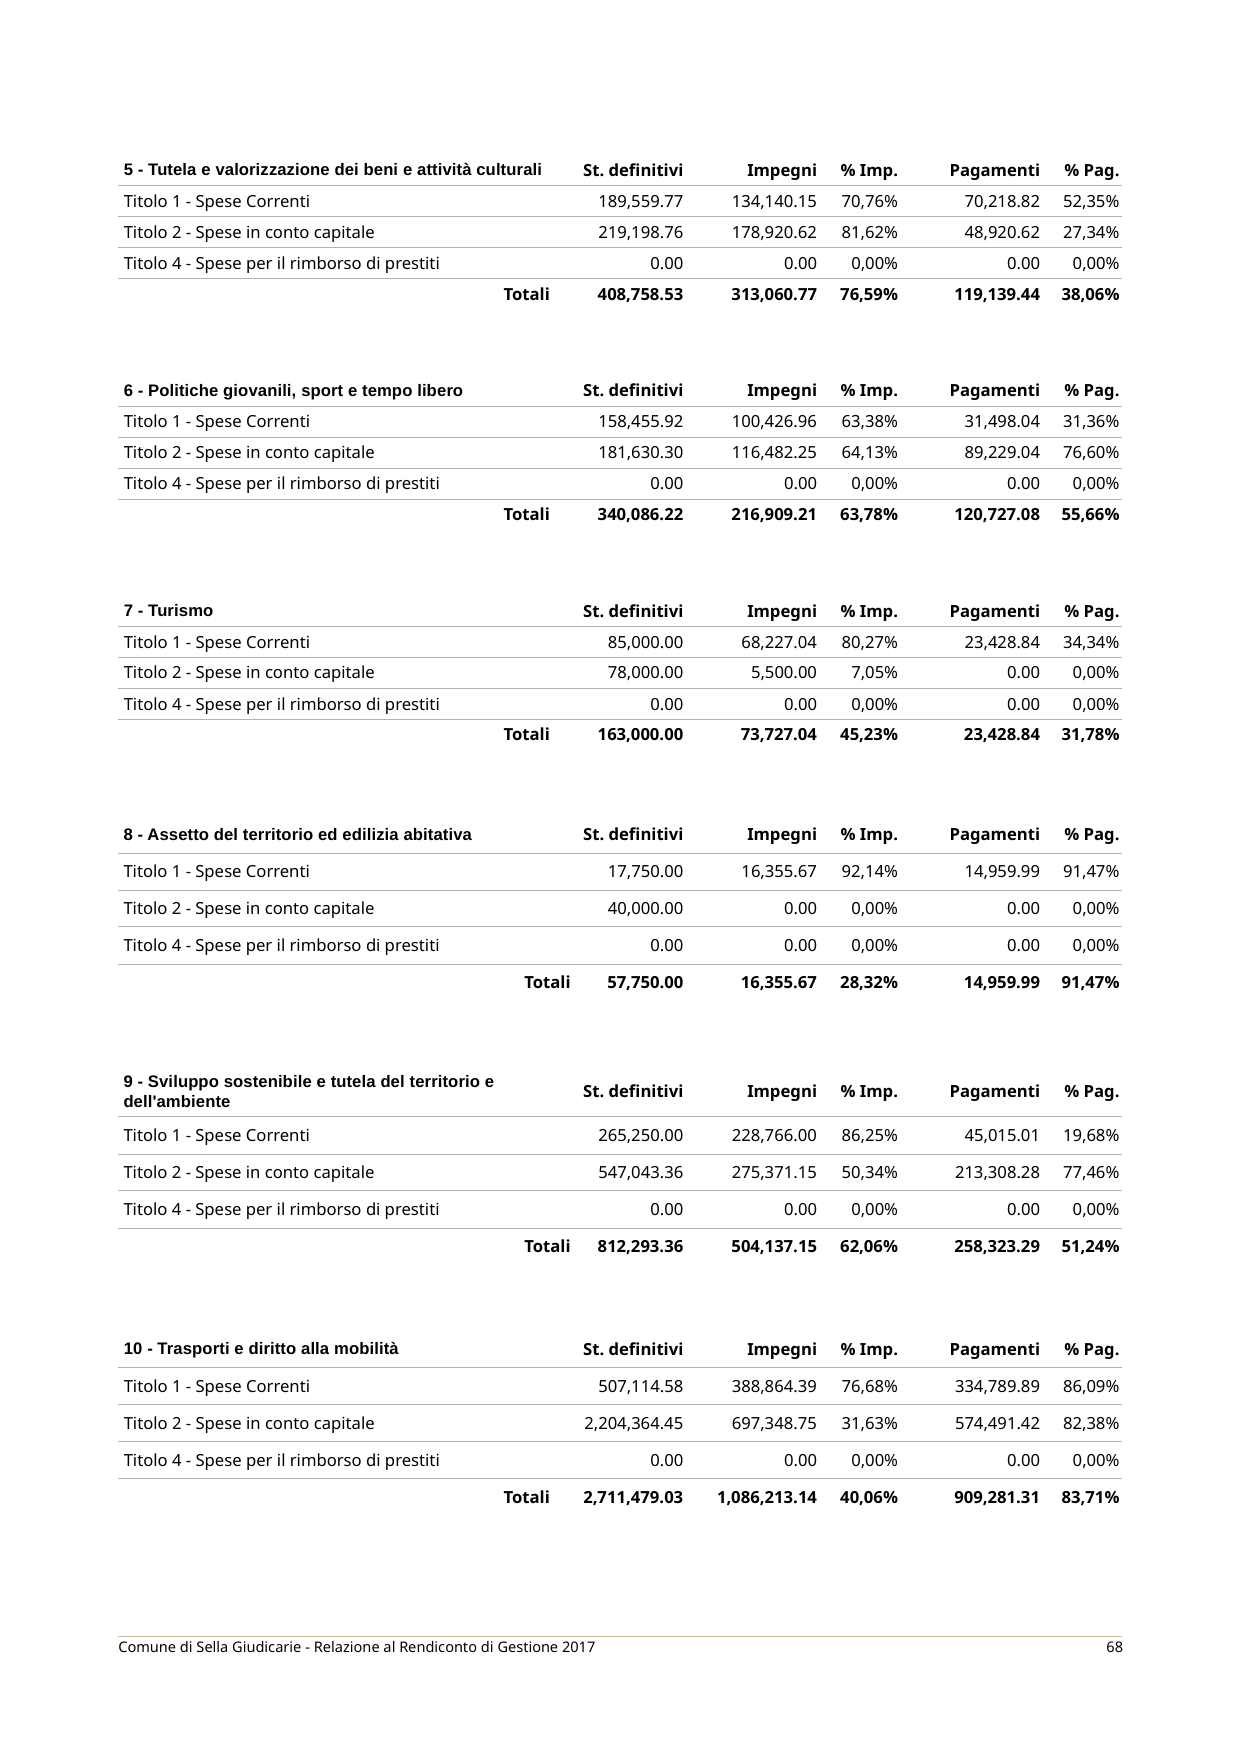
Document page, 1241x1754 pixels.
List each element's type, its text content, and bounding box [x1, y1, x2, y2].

table_cell 0,00% [820, 689, 901, 719]
table_cell 0,00 [686, 689, 820, 719]
table_cell 31,63% [820, 1405, 901, 1441]
table_cell 258.323,29 [901, 1229, 1043, 1264]
table_cell 38,06% [1043, 279, 1122, 309]
table_cell 0,00 [686, 248, 820, 278]
table_cell 31,36% [1043, 407, 1122, 437]
table_cell 0,00 [686, 469, 820, 498]
table_cell 0,00 [901, 927, 1043, 963]
table_cell 0,00 [901, 1442, 1043, 1478]
table_cell 388.864,39 [686, 1368, 820, 1404]
table_cell 219.198,76 [552, 217, 686, 247]
table_cell Pagamenti [901, 375, 1043, 406]
table_cell % Pag. [1043, 1330, 1122, 1367]
table_cell 70,76% [820, 186, 901, 216]
table_cell 16.355,67 [686, 854, 820, 889]
table_cell 181.630,30 [552, 438, 686, 467]
table_cell Totali [121, 500, 552, 529]
table_cell Titolo 2 - Spese in conto capitale [120, 1155, 573, 1190]
table_cell 0,00 [686, 1191, 820, 1227]
table_cell 5 - Tutela e valorizzazione dei beni e attività culturali [121, 154, 552, 185]
table_cell Titolo 4 - Spese per il rimborso di prestiti [121, 689, 552, 719]
table_cell Titolo 1 - Spese Correnti [120, 854, 573, 889]
table_cell 0,00% [1043, 927, 1122, 963]
table_cell Titolo 4 - Spese per il rimborso di prestiti [121, 248, 552, 278]
table_cell 0,00 [686, 927, 820, 963]
table_cell 51,24% [1043, 1229, 1122, 1264]
table_cell 78.000,00 [552, 658, 686, 688]
table_cell 6 - Politiche giovanili, sport e tempo libero [121, 375, 552, 406]
table_cell 16.355,67 [686, 965, 820, 1000]
table_cell 0,00% [820, 1442, 901, 1478]
table_cell 340.086,22 [552, 500, 686, 529]
table_cell Totali [121, 720, 552, 750]
table_cell 23.428,84 [901, 627, 1043, 657]
table_cell % Pag. [1043, 1066, 1122, 1116]
table_cell Titolo 1 - Spese Correnti [121, 186, 552, 216]
table_cell Pagamenti [901, 1330, 1043, 1367]
table_cell 265.250,00 [573, 1117, 686, 1153]
table_cell 119.139,44 [901, 279, 1043, 309]
table_cell 116.482,25 [686, 438, 820, 467]
table_cell 134.140,15 [686, 186, 820, 216]
table_cell 34,34% [1043, 627, 1122, 657]
table_cell 0,00% [1043, 689, 1122, 719]
table_cell Titolo 2 - Spese in conto capitale [120, 891, 573, 926]
table_cell 83,71% [1043, 1479, 1122, 1515]
table_cell 0,00% [1043, 248, 1122, 278]
table_cell Titolo 4 - Spese per il rimborso di prestiti [121, 469, 552, 498]
table_cell % Imp. [820, 1066, 901, 1116]
table_cell % Imp. [820, 816, 901, 852]
table_cell 812.293,36 [573, 1229, 686, 1264]
table_cell 0,00 [901, 689, 1043, 719]
table_cell 334.789,89 [901, 1368, 1043, 1404]
table_cell 0,00% [1043, 658, 1122, 688]
table_cell 0,00 [686, 1442, 820, 1478]
table_cell Impegni [686, 154, 820, 185]
table_cell 86,09% [1043, 1368, 1122, 1404]
table_cell 0,00% [820, 891, 901, 926]
table_cell St. definitivi [573, 816, 686, 852]
table_cell 40.000,00 [573, 891, 686, 926]
table_cell 70.218,82 [901, 186, 1043, 216]
table_cell 76,60% [1043, 438, 1122, 467]
table_cell Pagamenti [901, 1066, 1043, 1116]
table_cell 120.727,08 [901, 500, 1043, 529]
table_cell 504.137,15 [686, 1229, 820, 1264]
table_cell St. definitivi [573, 1066, 686, 1116]
table_cell 7,05% [820, 658, 901, 688]
table_cell Impegni [686, 1330, 820, 1367]
table_cell 408.758,53 [552, 279, 686, 309]
table_cell 23.428,84 [901, 720, 1043, 750]
table_cell 77,46% [1043, 1155, 1122, 1190]
table_cell % Imp. [820, 375, 901, 406]
table_cell 76,68% [820, 1368, 901, 1404]
table_cell 63,78% [820, 500, 901, 529]
table_cell 0,00 [901, 891, 1043, 926]
table_cell 228.766,00 [686, 1117, 820, 1153]
table_cell 2.204.364,45 [552, 1405, 686, 1441]
table_cell 50,34% [820, 1155, 901, 1190]
table_cell 574.491,42 [901, 1405, 1043, 1441]
table_cell 52,35% [1043, 186, 1122, 216]
table_cell Titolo 2 - Spese in conto capitale [121, 1405, 552, 1441]
table_cell 31.498,04 [901, 407, 1043, 437]
table_cell 0,00% [820, 469, 901, 498]
table_cell St. definitivi [552, 1330, 686, 1367]
table_cell 85.000,00 [552, 627, 686, 657]
table_cell 80,27% [820, 627, 901, 657]
table_cell Titolo 4 - Spese per il rimborso di prestiti [120, 927, 573, 963]
table_cell Titolo 2 - Spese in conto capitale [121, 217, 552, 247]
table_cell 40,06% [820, 1479, 901, 1515]
table_cell Titolo 1 - Spese Correnti [121, 627, 552, 657]
table_cell % Imp. [820, 1330, 901, 1367]
table_cell Pagamenti [901, 595, 1043, 626]
table_cell 0,00 [686, 891, 820, 926]
table_cell 0,00 [901, 248, 1043, 278]
table_cell % Pag. [1043, 375, 1122, 406]
table_cell 178.920,62 [686, 217, 820, 247]
table_cell Titolo 1 - Spese Correnti [120, 1117, 573, 1153]
table_cell 0,00 [552, 689, 686, 719]
table_cell 0,00% [1043, 469, 1122, 498]
table_cell 9 - Sviluppo sostenibile e tutela del territorio e dell'ambiente [120, 1066, 573, 1116]
table_cell % Imp. [820, 595, 901, 626]
table_cell 216.909,21 [686, 500, 820, 529]
table_cell 91,47% [1043, 965, 1122, 1000]
table_cell 14.959,99 [901, 854, 1043, 889]
table_cell Pagamenti [901, 154, 1043, 185]
table_cell 48.920,62 [901, 217, 1043, 247]
table_cell 27,34% [1043, 217, 1122, 247]
table_cell 91,47% [1043, 854, 1122, 889]
table_cell 63,38% [820, 407, 901, 437]
table_cell 0,00% [1043, 1191, 1122, 1227]
table_cell 0,00% [1043, 1442, 1122, 1478]
table_cell 5.500,00 [686, 658, 820, 688]
table_cell 275.371,15 [686, 1155, 820, 1190]
table_cell 19,68% [1043, 1117, 1122, 1153]
table_cell 0,00% [820, 248, 901, 278]
table_cell 17.750,00 [573, 854, 686, 889]
table_cell 0,00 [573, 1191, 686, 1227]
table_cell 57.750,00 [573, 965, 686, 1000]
table_cell 313.060,77 [686, 279, 820, 309]
table_cell Totali [120, 965, 573, 1000]
table_cell 7 - Turismo [121, 595, 552, 626]
table_cell Pagamenti [901, 816, 1043, 852]
table_cell 14.959,99 [901, 965, 1043, 1000]
table_cell Titolo 1 - Spese Correnti [121, 407, 552, 437]
table_cell % Imp. [820, 154, 901, 185]
table_cell 0,00 [552, 248, 686, 278]
table_cell 158.455,92 [552, 407, 686, 437]
table_cell Titolo 4 - Spese per il rimborso di prestiti [120, 1191, 573, 1227]
table_cell Impegni [686, 595, 820, 626]
table_cell 62,06% [820, 1229, 901, 1264]
table_cell 28,32% [820, 965, 901, 1000]
table_cell 82,38% [1043, 1405, 1122, 1441]
table_cell 8 - Assetto del territorio ed edilizia abitativa [120, 816, 573, 852]
table_cell St. definitivi [552, 154, 686, 185]
table_cell 189.559,77 [552, 186, 686, 216]
table_cell 1.086.213,14 [686, 1479, 820, 1515]
table_cell Titolo 2 - Spese in conto capitale [121, 438, 552, 467]
table_cell 45,23% [820, 720, 901, 750]
table_cell Impegni [686, 1066, 820, 1116]
table_cell 213.308,28 [901, 1155, 1043, 1190]
table_cell Titolo 4 - Spese per il rimborso di prestiti [121, 1442, 552, 1478]
table_cell 0,00 [901, 1191, 1043, 1227]
table_cell 100.426,96 [686, 407, 820, 437]
table_cell Titolo 2 - Spese in conto capitale [121, 658, 552, 688]
table_cell % Pag. [1043, 816, 1122, 852]
table_cell 0,00 [573, 927, 686, 963]
table_cell Titolo 1 - Spese Correnti [121, 1368, 552, 1404]
table_cell 2.711.479,03 [552, 1479, 686, 1515]
table_cell Totali [121, 1479, 552, 1515]
table_cell 10 - Trasporti e diritto alla mobilità [121, 1330, 552, 1367]
table_cell Totali [121, 279, 552, 309]
table_cell Impegni [686, 375, 820, 406]
table_cell 86,25% [820, 1117, 901, 1153]
table_cell 0,00% [820, 927, 901, 963]
table_cell 909.281,31 [901, 1479, 1043, 1515]
table_cell 507.114,58 [552, 1368, 686, 1404]
table_cell 76,59% [820, 279, 901, 309]
table_cell St. definitivi [552, 375, 686, 406]
table_cell % Pag. [1043, 154, 1122, 185]
table_cell 55,66% [1043, 500, 1122, 529]
table_cell 92,14% [820, 854, 901, 889]
table_cell 31,78% [1043, 720, 1122, 750]
table_cell Impegni [686, 816, 820, 852]
table_cell 89.229,04 [901, 438, 1043, 467]
table_cell 64,13% [820, 438, 901, 467]
table_cell 81,62% [820, 217, 901, 247]
table_cell 0,00 [901, 658, 1043, 688]
table_cell 163.000,00 [552, 720, 686, 750]
table_cell St. definitivi [552, 595, 686, 626]
table_cell 0,00% [820, 1191, 901, 1227]
table_cell 0,00 [901, 469, 1043, 498]
table_cell 45.015,01 [901, 1117, 1043, 1153]
table_cell % Pag. [1043, 595, 1122, 626]
table_cell 0,00% [1043, 891, 1122, 926]
table_cell Totali [120, 1229, 573, 1264]
table_cell 73.727,04 [686, 720, 820, 750]
table_cell 0,00 [552, 469, 686, 498]
table_cell 0,00 [552, 1442, 686, 1478]
table_cell 547.043,36 [573, 1155, 686, 1190]
table_cell 697.348,75 [686, 1405, 820, 1441]
table_cell 68.227,04 [686, 627, 820, 657]
